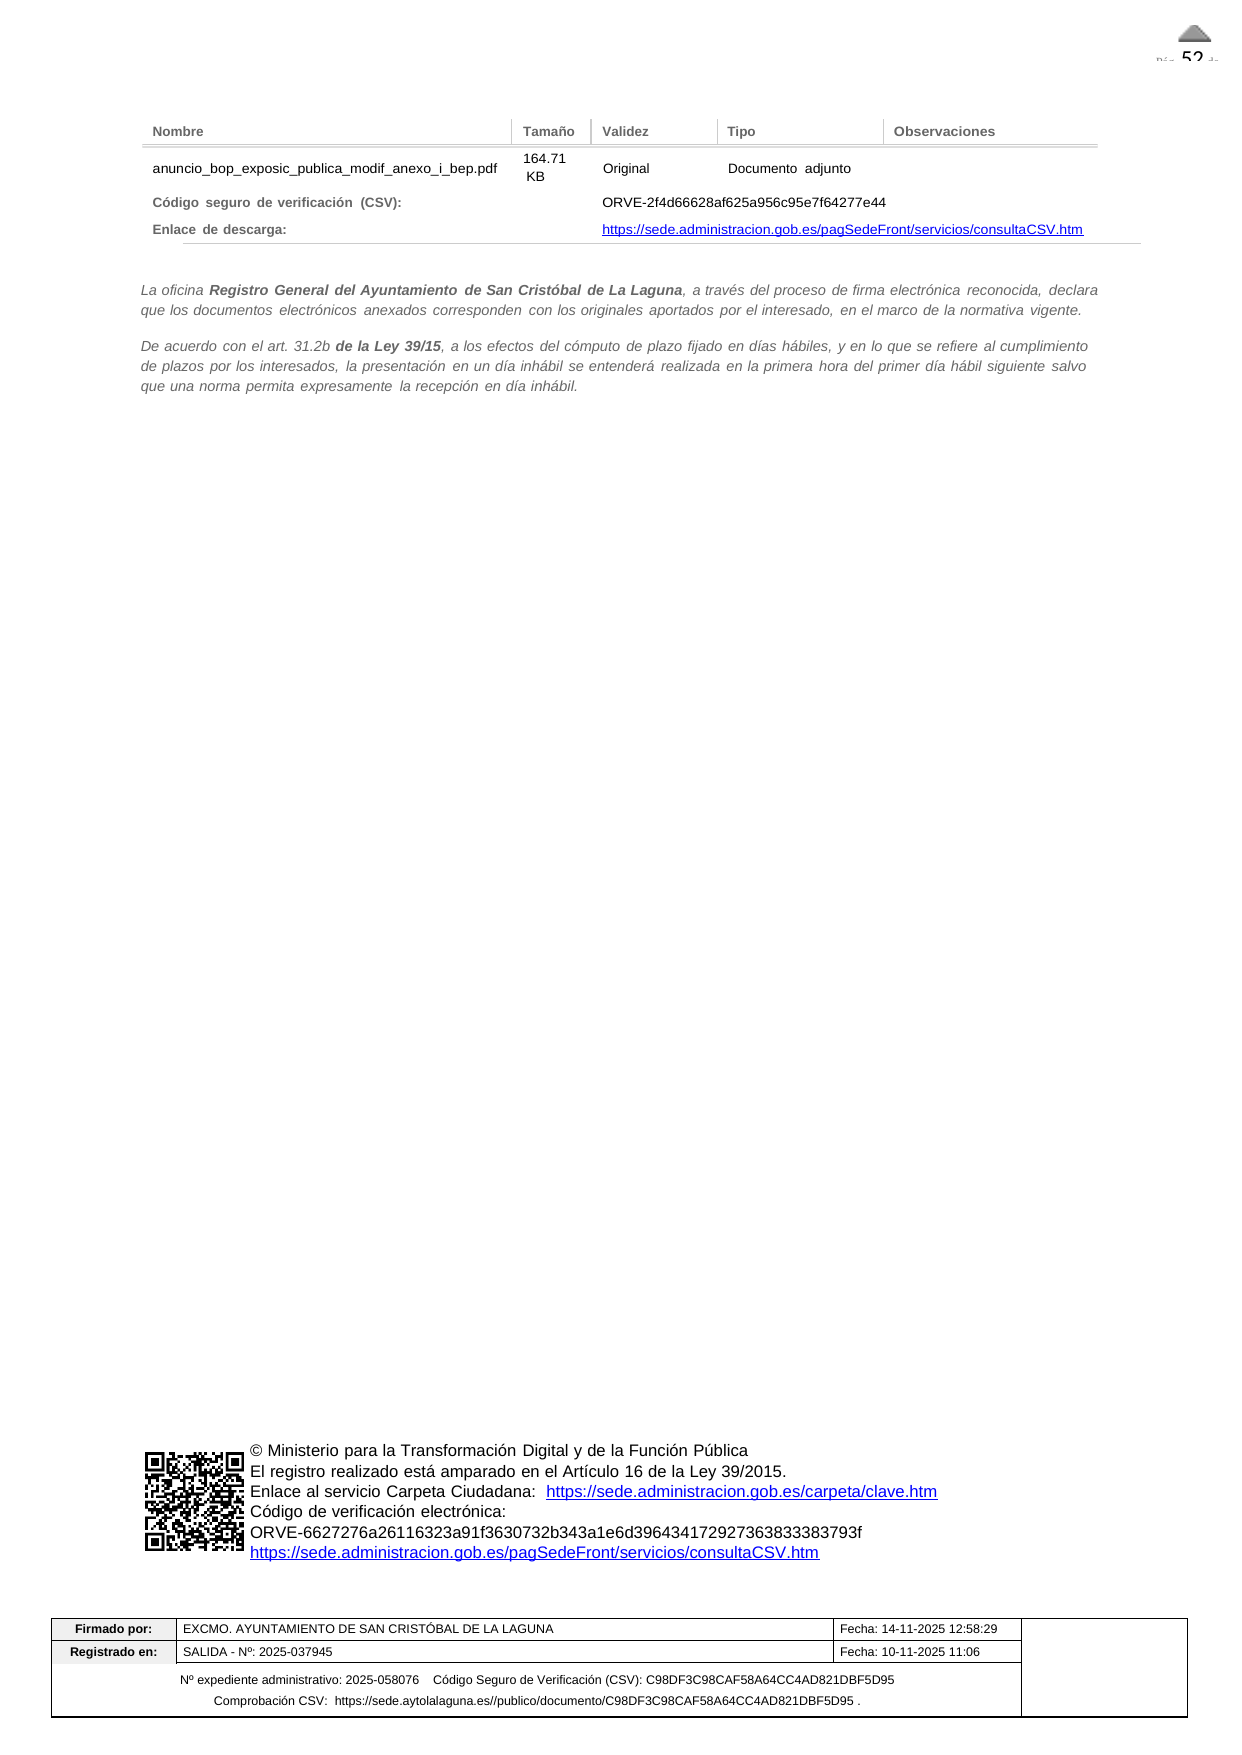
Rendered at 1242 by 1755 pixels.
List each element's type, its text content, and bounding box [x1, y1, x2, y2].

table_header EXCMO. AYUNTAMIENTO DE SAN CRISTÓBAL DE LA LAGUNA [177, 1619, 833, 1640]
text Nombre [152, 124, 511, 139]
text Enlace al servicio Carpeta Ciudadana: https://sede.administracion.gob.es/carpeta/clave.htm [250, 1482, 1239, 1501]
text Tipo [718, 124, 883, 139]
text Tamaño [512, 124, 590, 139]
text Original Documento adjunto [603, 161, 1239, 176]
table_header Firmado por: [52, 1619, 176, 1640]
table_cell Fecha: 10-11-2025 11:06 [834, 1641, 1021, 1662]
text Observaciones [884, 124, 1239, 139]
table_cell SALIDA - Nº: 2025-037945 [177, 1641, 833, 1662]
text El registro realizado está amparado en el Artículo 16 de la Ley 39/2015. [250, 1461, 1239, 1481]
text Enlace de descarga: https://sede.administracion.gob.es/pagSedeFront/servicios/consultaCSV.htm [152, 222, 1239, 237]
table_header Fecha: 14-11-2025 12:58:29 [834, 1619, 1021, 1640]
text ORVE-6627276a26116323a91f3630732b343a1e6d396434172927363833383793f https://sede.administracion.gob.es/pagSedeFront/servicios/consultaCSV.htm [250, 1522, 874, 1562]
table_cell Registrado en: [52, 1641, 176, 1662]
text De acuerdo con el art. 31.2b de la Ley 39/15, a los efectos del cómputo de plazo fijado en días hábiles, y en lo que se refiere al cumplimiento de plazos por los interesados, la presentación en un día inhábil se entenderá realizada en la primera hora del primer día hábil siguiente salvo que una norma permita expresamente la recepción en día inhábil. [141, 335, 1089, 394]
text KB [42, 173, 545, 184]
text © Ministerio para la Transformación Digital y de la Función Pública [250, 1441, 1239, 1460]
text Validez [592, 124, 717, 139]
table_cell Nº expediente administrativo: 2025-058076 Código Seguro de Verificación (CSV): C98DF3C98CAF58A64CC4AD821DBF5D95 Comprobación CSV: https://sede.aytolalaguna.es//publico/documento/C98DF3C98CAF58A64CC4AD821DBF5D95 . [52, 1663, 1021, 1716]
text Código seguro de verificación (CSV): ORVE-2f4d66628af625a956c95e7f64277e44 [152, 195, 1239, 211]
text anuncio_bop_exposic_publica_modif_anexo_i_bep.pdf 164.71 [152, 152, 575, 173]
table_header [1022, 1619, 1187, 1716]
text Código de verificación electrónica: [250, 1502, 1239, 1521]
text La oficina Registro General del Ayuntamiento de San Cristóbal de La Laguna, a través del proceso de firma electrónica reconocida, declara que los documentos electrónicos anexados corresponden con los originales aportados por el interesado, en el marco de la normativa vigente. [141, 281, 1105, 318]
